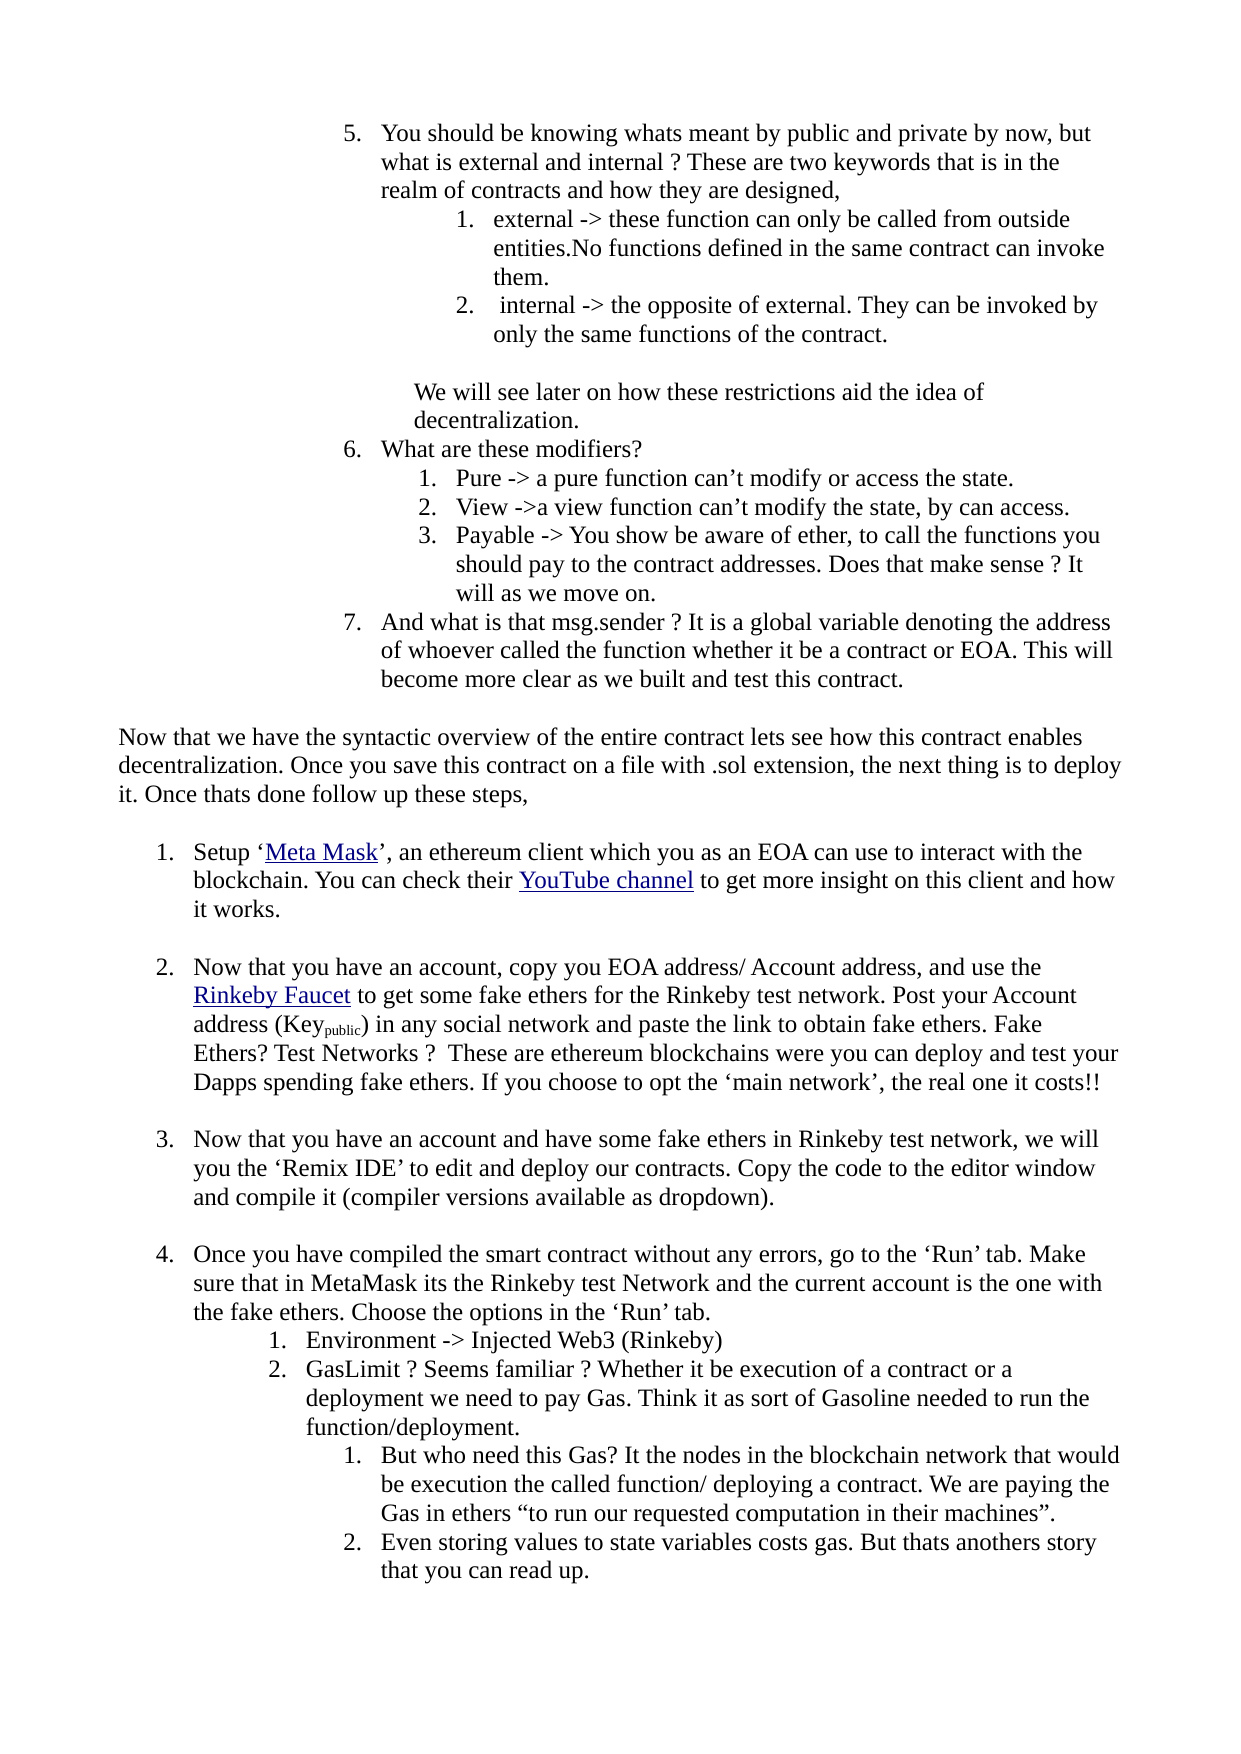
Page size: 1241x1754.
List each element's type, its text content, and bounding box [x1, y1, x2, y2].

list Now that you have an account and have some fake ethers in Rinkeby test network, we will you the ‘Remix IDE’ to edit and deploy our contracts. Copy the code to the editor window and compile it (compiler versions available as dropdown). [156, 1124, 1122, 1211]
list Even storing values to state variables costs gas. But thats anothers story that you can read up. [343, 1527, 1122, 1584]
list You should be knowing whats meant by public and private by now, but what is external and internal ? These are two keywords that is in the realm of contracts and how they are designed, [343, 118, 1122, 204]
list Pure -> a pure function can’t modify or access the state. [418, 463, 1122, 492]
list Setup ‘Meta Mask’, an ethereum client which you as an EOA can use to interact with the blockchain. You can check their YouTube channel to get more insight on this client and how it works. [156, 837, 1122, 923]
list external -> these function can only be called from outside entities.No functions defined in the same contract can invoke them. [456, 204, 1122, 291]
list internal -> the opposite of external. They can be invoked by only the same functions of the contract. [456, 291, 1122, 348]
list View ->a view function can’t modify the state, by can access. [418, 492, 1122, 521]
list And what is that msg.sender ? It is a global variable denoting the address of whoever called the function whether it be a contract or EOA. This will become more clear as we built and test this contract. [343, 607, 1122, 693]
list But who need this Gas? It the nodes in the blockchain network that would be execution the called function/ deploying a contract. We are paying the Gas in ethers “to run our requested computation in their machines”. [343, 1441, 1122, 1527]
text Now that we have the syntactic overview of the entire contract lets see how this contract enables decentralization. Once you save this contract on a file with .sol extension, the next thing is to deploy it. Once thats done follow up these steps, [118, 722, 1122, 808]
list Once you have compiled the smart contract without any errors, go to the ‘Run’ tab. Make sure that in MetaMask its the Rinkeby test Network and the current account is the one with the fake ethers. Choose the options in the ‘Run’ tab. [156, 1239, 1122, 1326]
list GasLimit ? Seems familiar ? Whether it be execution of a contract or a deployment we need to pay Gas. Think it as sort of Gasoline needed to run the function/deployment. [268, 1354, 1122, 1441]
list Payable -> You show be aware of ether, to call the functions you should pay to the contract addresses. Does that make sense ? It will as we move on. [418, 521, 1122, 607]
list Now that you have an account, copy you EOA address/ Account address, and use the Rinkeby Faucet to get some fake ethers for the Rinkeby test network. Post your Account address (Keypublic) in any social network and paste the link to obtain fake ethers. Fake Ethers? Test Networks ? These are ethereum blockchains were you can deploy and test your Dapps spending fake ethers. If you choose to opt the ‘main network’, the real one it costs!! [156, 952, 1122, 1096]
list What are these modifiers? [343, 434, 1122, 463]
text We will see later on how these restrictions aid the idea of decentralization. [118, 377, 1122, 434]
list Environment -> Injected Web3 (Rinkeby) [268, 1326, 1122, 1354]
